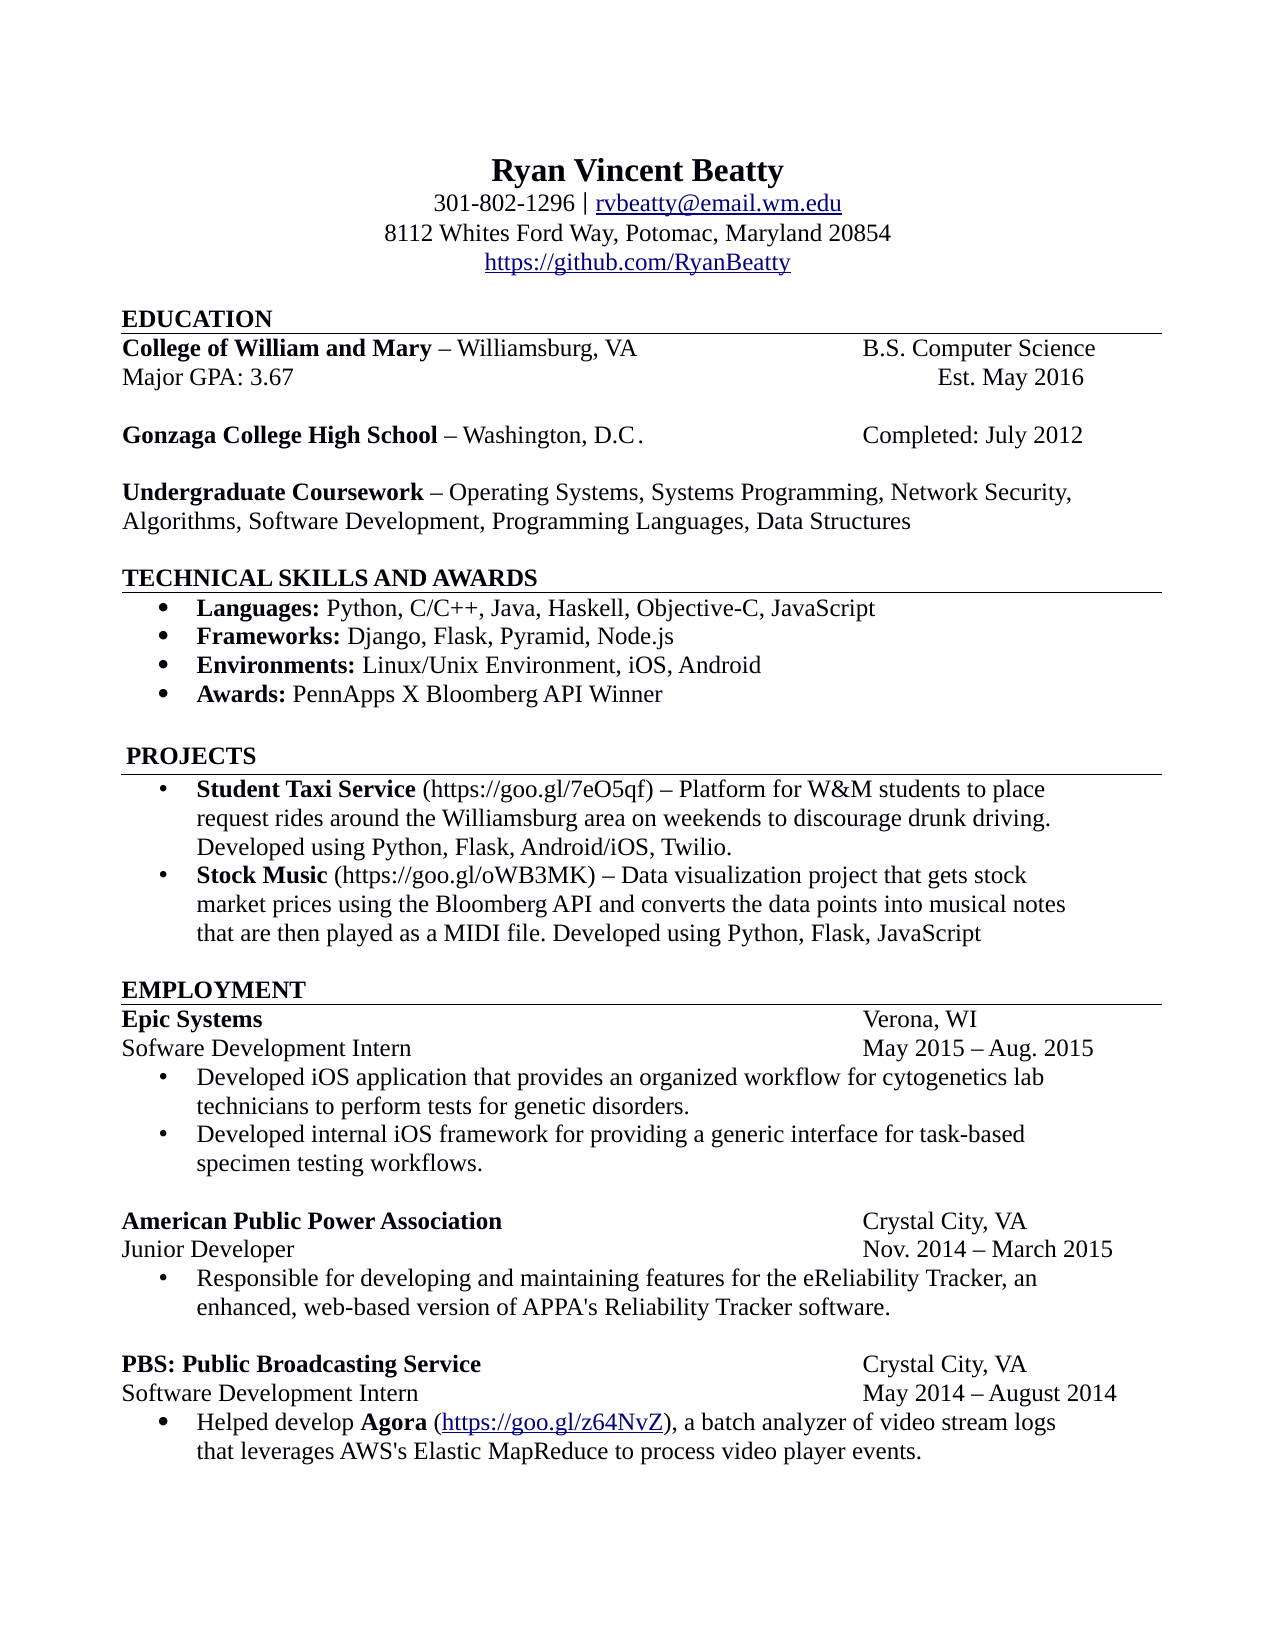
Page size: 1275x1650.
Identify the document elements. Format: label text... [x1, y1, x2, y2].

text College of William and Mary – Williamsburg, VA B.S. Computer Science [122, 334, 1162, 362]
list Stock Music (https://goo.gl/oWB3MK) – Data visualization project that gets stock market prices using the Bloomberg API and converts the data points into musical notes that are then played as a MIDI file. Developed using Python, Flask, JavaScript [159, 860, 1087, 947]
text TECHNICAL SKILLS AND AWARDS [122, 563, 1162, 592]
text 301-802-1296 | rvbeatty@email.wm.edu [187, 188, 1087, 218]
list Environments: Linux/Unix Environment, iOS, Android [159, 650, 1087, 679]
text Junior Developer Nov. 2014 – March 2015 [121, 1234, 1162, 1263]
text EDUCATION [121, 304, 1162, 333]
text https://github.com/RyanBeatty [187, 247, 1087, 275]
text American Public Power Association Crystal City, VA [121, 1206, 1162, 1234]
list Developed internal iOS framework for providing a generic interface for task-based specimen testing workflows. [159, 1119, 1087, 1177]
text Sofware Development Intern May 2015 – Aug. 2015 [121, 1033, 1162, 1062]
text Gonzaga College High School – Washington, D.C . Completed: July 2012 [122, 420, 1162, 448]
list Helped develop Agora (https://goo.gl/z64NvZ), a batch analyzer of video stream logs that leverages AWS's Elastic MapReduce to process video player events. [159, 1407, 1087, 1464]
list Languages: Python, C/C++, Java, Haskell, Objective-C, JavaScript [159, 593, 1087, 621]
list Awards: PennApps X Bloomberg API Winner [159, 679, 1087, 708]
text Major GPA: 3.67 Est. May 2016 [122, 362, 1162, 391]
text PROJECTS [121, 736, 1162, 774]
text EMPLOYMENT [121, 975, 1162, 1004]
text Software Development Intern May 2014 – August 2014 [121, 1378, 1162, 1407]
text Undergraduate Coursework – Operating Systems, Systems Programming, Network Security, Algorithms, Software Development, Programming Languages, Data Structures [122, 477, 1162, 535]
text PBS: Public Broadcasting Service Crystal City, VA [121, 1349, 1162, 1378]
text 8112 Whites Ford Way, Potomac, Maryland 20854 [187, 218, 1087, 247]
list Responsible for developing and maintaining features for the eReliability Tracker, an enhanced, web-based version of APPA's Reliability Tracker software. [159, 1263, 1087, 1321]
list Developed iOS application that provides an organized workflow for cytogenetics lab technicians to perform tests for genetic disorders. [159, 1062, 1087, 1119]
text Ryan Vincent Beatty [187, 150, 1087, 188]
list Frameworks: Django, Flask, Pyramid, Node.js [159, 621, 1087, 650]
text Epic Systems Verona, WI [121, 1005, 1162, 1033]
list Student Taxi Service (https://goo.gl/7eO5qf) – Platform for W&M students to place request rides around the Williamsburg area on weekends to discourage drunk driving. Developed using Python, Flask, Android/iOS, Twilio. [159, 775, 1087, 860]
